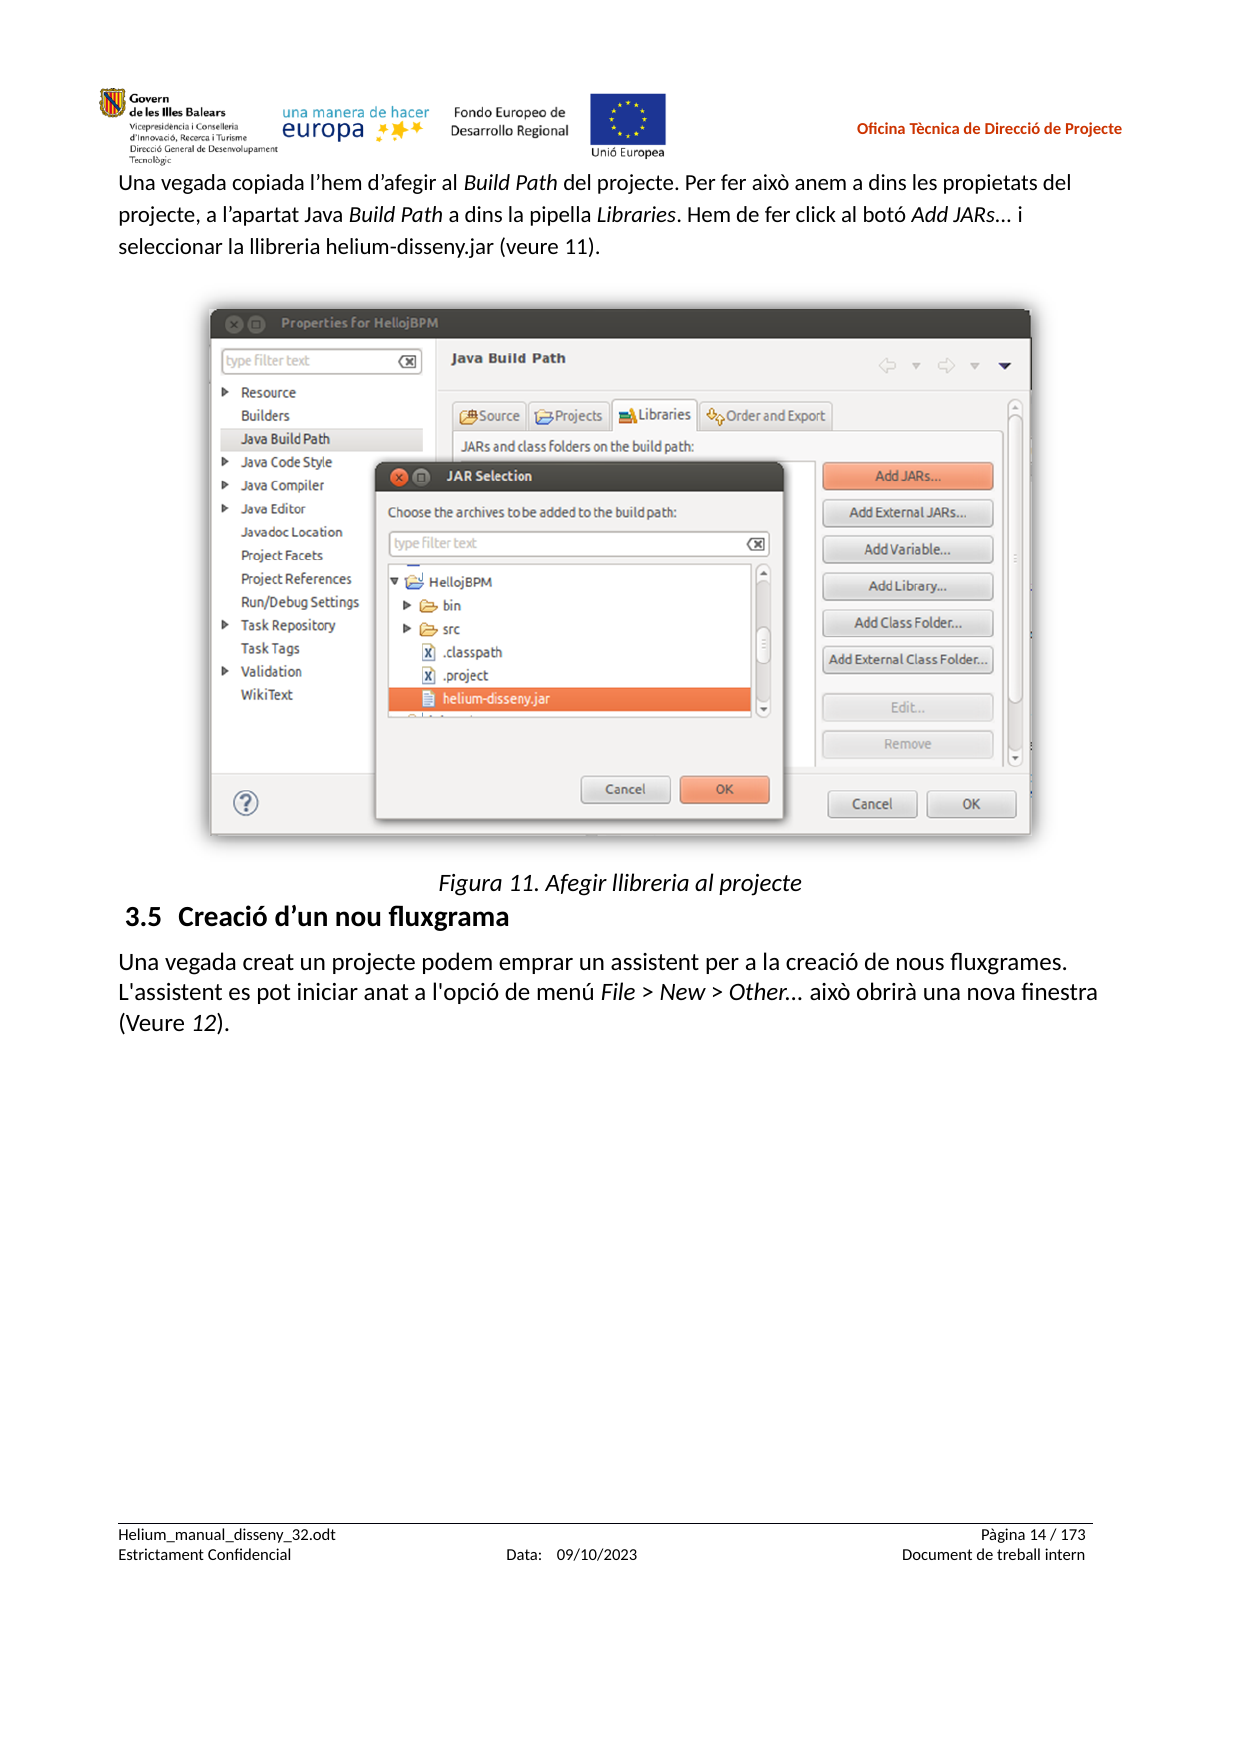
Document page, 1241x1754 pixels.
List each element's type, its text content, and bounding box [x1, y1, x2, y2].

text Una vegada creat un projecte podem emprar un assistent per a la creació de nous fluxgrames. L'assistent es pot iniciar anat a l'opció de menú File > New > Other... això obrirà una nova finestra (Veure 12). [118, 946, 1122, 1037]
text Una vegada copiada l’hem d’afegir al Build Path del projecte. Per fer això anem a dins les propietats del projecte, a l’apartat Java Build Path a dins la pipella Libraries. Hem de fer click al botó Add JARs... i seleccionar la llibreria helium-disseny.jar (veure 11). [118, 168, 1122, 260]
subtitle [158, 264, 1082, 277]
picture [176, 277, 1064, 868]
text Figura 11. Afegir llibreria al projecte [158, 868, 1082, 898]
subtitle Creació d’un nou fluxgrama [118, 868, 1122, 933]
picture [99, 87, 668, 166]
